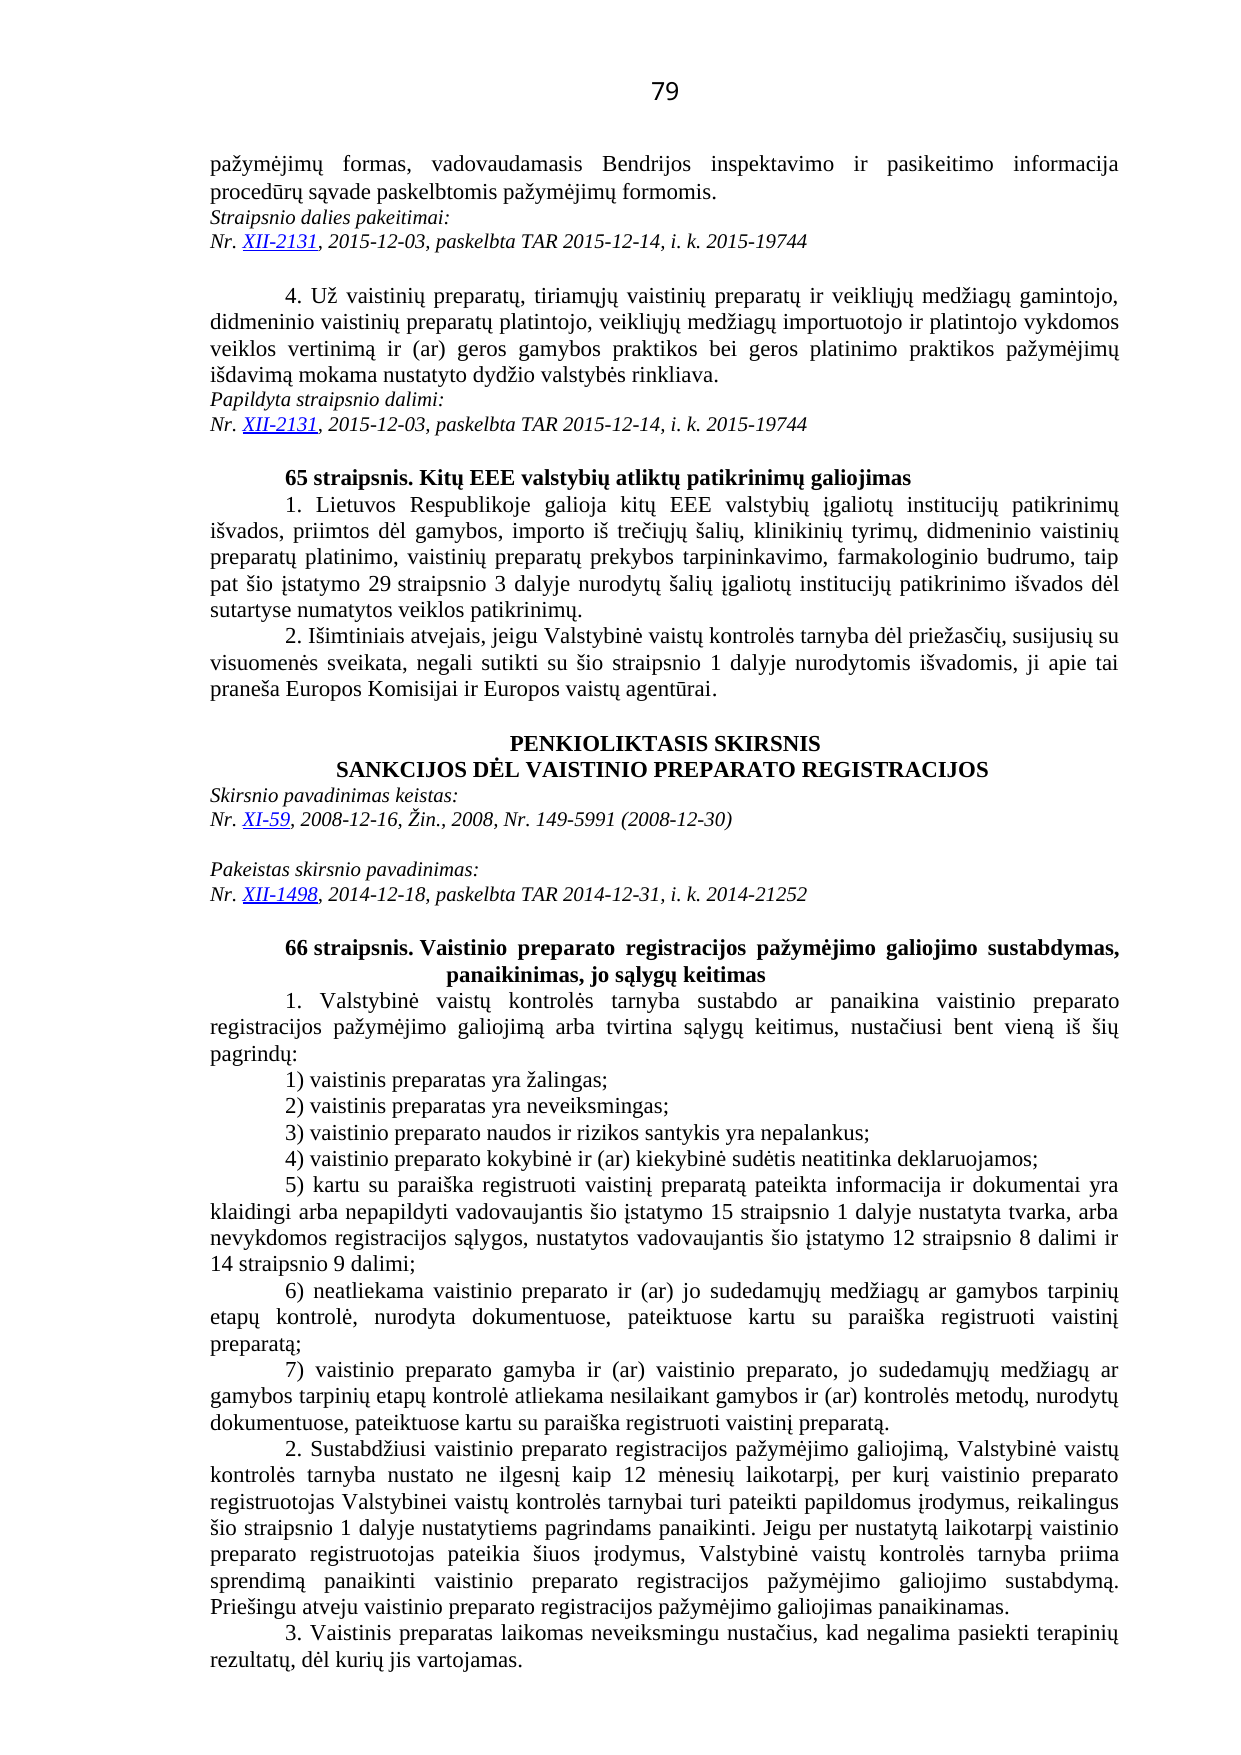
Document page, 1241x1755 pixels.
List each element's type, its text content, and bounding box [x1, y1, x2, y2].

text Nr. XII-2131, 2015-12-03, paskelbta TAR 2015-12-14, i. k. 2015-19744 [210, 411, 1120, 436]
text 2. Išimtiniais atvejais, jeigu Valstybinė vaistų kontrolės tarnyba dėl priežasčių, susijusių su visuomenės sveikata, negali sutikti su šio straipsnio 1 dalyje nurodytomis išvadomis, ji apie tai praneša Europos Komisijai ir Europos vaistų agentūrai. [210, 622, 1120, 701]
text 5) kartu su paraiška registruoti vaistinį preparatą pateikta informacija ir dokumentai yra klaidingi arba nepapildyti vadovaujantis šio įstatymo 15 straipsnio 1 dalyje nustatyta tvarka, arba nevykdomos registracijos sąlygos, nustatytos vadovaujantis šio įstatymo 12 straipsnio 8 dalimi ir 14 straipsnio 9 dalimi; [210, 1171, 1120, 1277]
text 2. Sustabdžiusi vaistinio preparato registracijos pažymėjimo galiojimą, Valstybinė vaistų kontrolės tarnyba nustato ne ilgesnį kaip 12 mėnesių laikotarpį, per kurį vaistinio preparato registruotojas Valstybinei vaistų kontrolės tarnybai turi pateikti papildomus įrodymus, reikalingus šio straipsnio 1 dalyje nustatytiems pagrindams panaikinti. Jeigu per nustatytą laikotarpį vaistinio preparato registruotojas pateikia šiuos įrodymus, Valstybinė vaistų kontrolės tarnyba priima sprendimą panaikinti vaistinio preparato registracijos pažymėjimo galiojimo sustabdymą. Priešingu atveju vaistinio preparato registracijos pažymėjimo galiojimas panaikinamas. [210, 1435, 1120, 1619]
text 6) neatliekama vaistinio preparato ir (ar) jo sudedamųjų medžiagų ar gamybos tarpinių etapų kontrolė, nurodyta dokumentuose, pateiktuose kartu su paraiška registruoti vaistinį preparatą; [210, 1277, 1120, 1356]
text Skirsnio pavadinimas keistas: [210, 783, 1120, 807]
text Papildyta straipsnio dalimi: [210, 387, 1120, 411]
text 4. Už vaistinių preparatų, tiriamųjų vaistinių preparatų ir veikliųjų medžiagų gamintojo, didmeninio vaistinių preparatų platintojo, veikliųjų medžiagų importuotojo ir platintojo vykdomos veiklos vertinimą ir (ar) geros gamybos praktikos bei geros platinimo praktikos pažymėjimų išdavimą mokama nustatyto dydžio valstybės rinkliava. [210, 282, 1120, 387]
text 1. Valstybinė vaistų kontrolės tarnyba sustabdo ar panaikina vaistinio preparato registracijos pažymėjimo galiojimą arba tvirtina sąlygų keitimus, nustačiusi bent vieną iš šių pagrindų: [210, 987, 1120, 1066]
text Straipsnio dalies pakeitimai: [210, 205, 1120, 229]
text 1) vaistinis preparatas yra žalingas; [210, 1066, 1120, 1092]
text pažymėjimų formas, vadovaudamasis Bendrijos inspektavimo ir pasikeitimo informacija procedūrų sąvade paskelbtomis pažymėjimų formomis. [210, 150, 1120, 205]
text SANKCIJOS DĖL VAISTINIO PREPARATO REGISTRACIJOS [210, 757, 1120, 783]
text 7) vaistinio preparato gamyba ir (ar) vaistinio preparato, jo sudedamųjų medžiagų ar gamybos tarpinių etapų kontrolė atliekama nesilaikant gamybos ir (ar) kontrolės metodų, nurodytų dokumentuose, pateiktuose kartu su paraiška registruoti vaistinį preparatą. [210, 1356, 1120, 1435]
text Pakeistas skirsnio pavadinimas: [210, 857, 1120, 881]
text 66 straipsnis. Vaistinio preparato registracijos pažymėjimo galiojimo sustabdymas, panaikinimas, jo sąlygų keitimas [285, 934, 1120, 987]
text Nr. XII-1498, 2014-12-18, paskelbta TAR 2014-12-31, i. k. 2014-21252 [210, 881, 1120, 906]
text Nr. XII-2131, 2015-12-03, paskelbta TAR 2015-12-14, i. k. 2015-19744 [210, 229, 1120, 253]
text 1. Lietuvos Respublikoje galioja kitų EEE valstybių įgaliotų institucijų patikrinimų išvados, priimtos dėl gamybos, importo iš trečiųjų šalių, klinikinių tyrimų, didmeninio vaistinių preparatų platinimo, vaistinių preparatų prekybos tarpininkavimo, farmakologinio budrumo, taip pat šio įstatymo 29 straipsnio 3 dalyje nurodytų šalių įgaliotų institucijų patikrinimo išvados dėl sutartyse numatytos veiklos patikrinimų. [210, 491, 1120, 622]
text 2) vaistinis preparatas yra neveiksmingas; [210, 1092, 1120, 1119]
text 3. Vaistinis preparatas laikomas neveiksmingu nustačius, kad negalima pasiekti terapinių rezultatų, dėl kurių jis vartojamas. [210, 1619, 1120, 1672]
text 3) vaistinio preparato naudos ir rizikos santykis yra nepalankus; [210, 1119, 1120, 1145]
text PENKIOLIKTASIS SKIRSNIS [210, 730, 1120, 757]
text 4) vaistinio preparato kokybinė ir (ar) kiekybinė sudėtis neatitinka deklaruojamos; [210, 1145, 1120, 1171]
text 65 straipsnis. Kitų EEE valstybių atliktų patikrinimų galiojimas [210, 464, 1120, 491]
text Nr. XI-59, 2008-12-16, Žin., 2008, Nr. 149-5991 (2008-12-30) [210, 807, 1120, 831]
